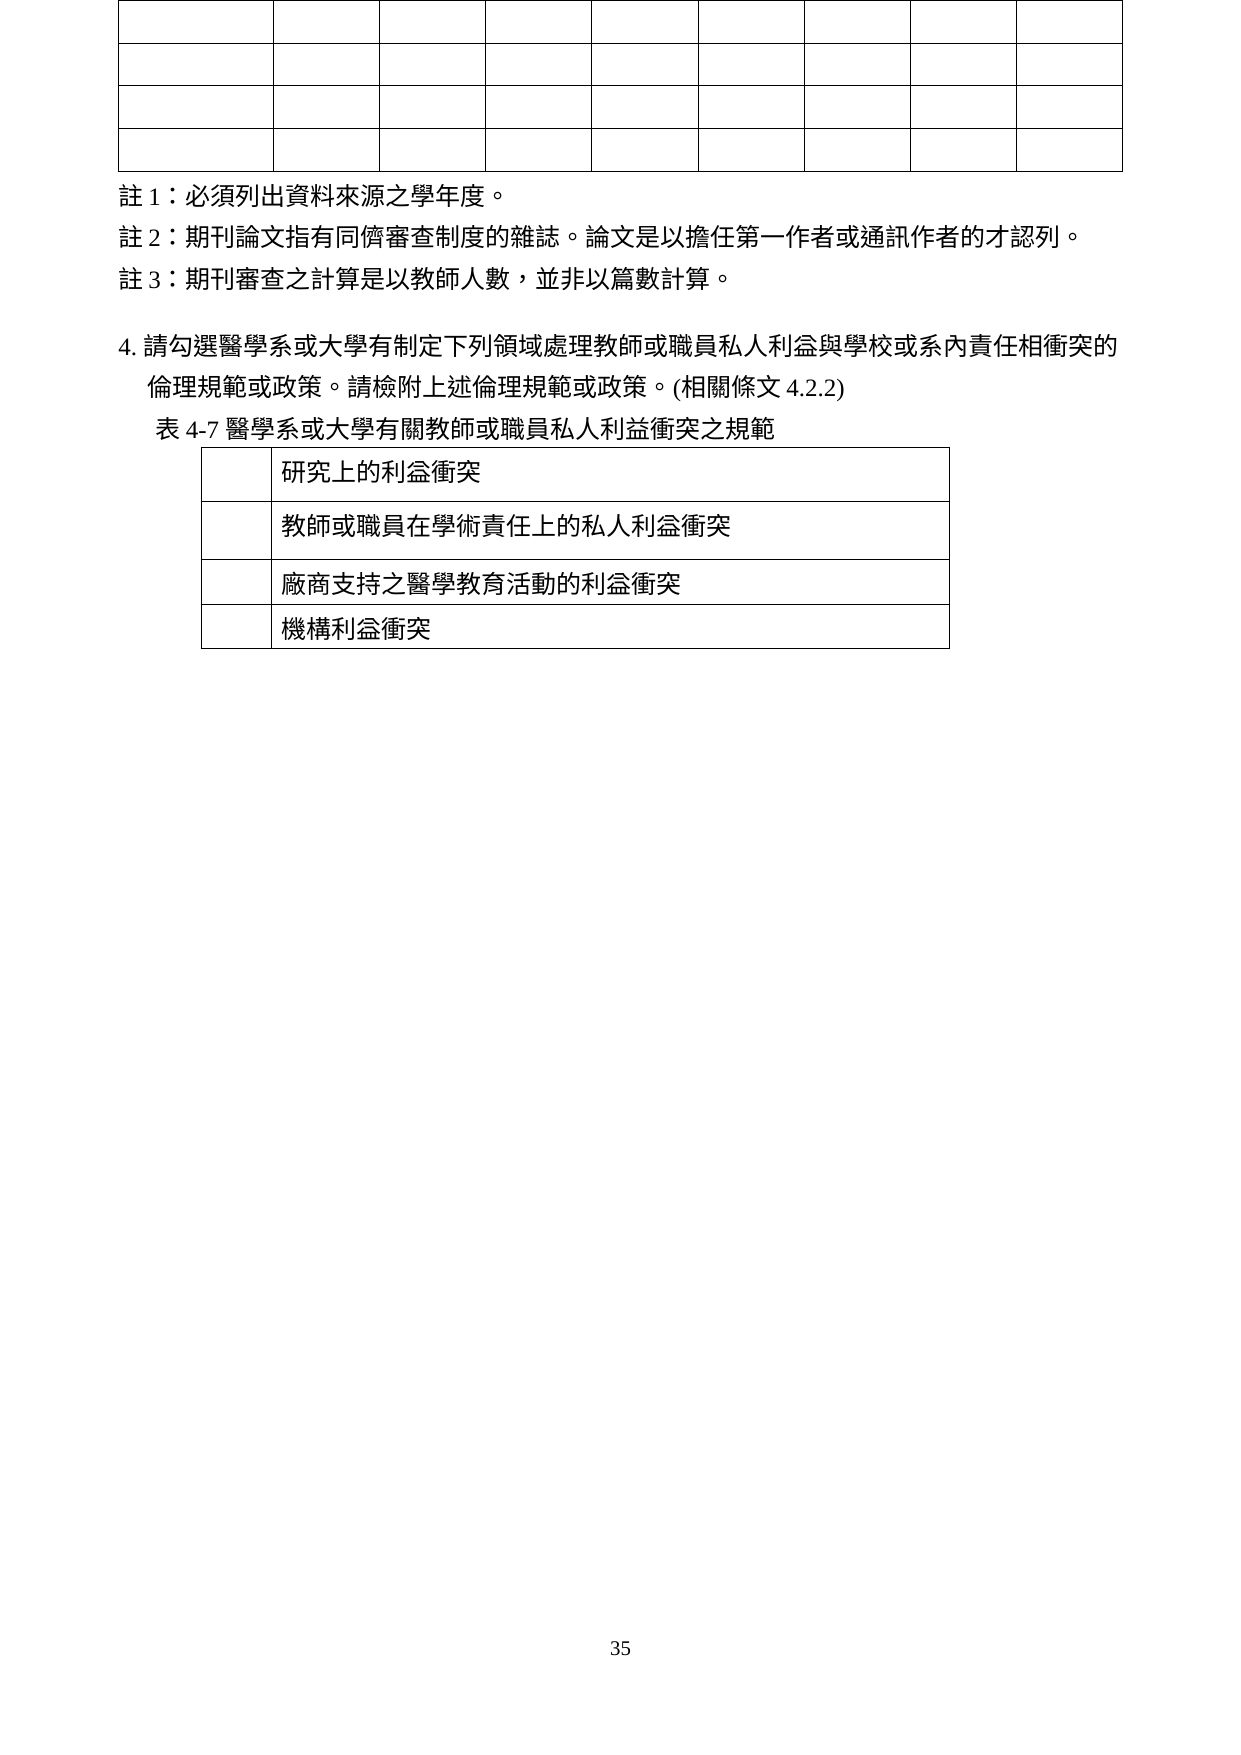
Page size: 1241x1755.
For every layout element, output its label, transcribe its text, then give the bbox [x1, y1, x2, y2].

table_cell [699, 44, 804, 85]
table_cell [380, 129, 485, 171]
text 4. 請勾選醫學系或大學有制定下列領域處理教師或職員私人利益與學校或系內責任相衝突的倫理規範或政策。請檢附上述倫理規範或政策。(相關條文4.2.2) [118, 322, 1122, 405]
table_cell [805, 86, 910, 128]
table_cell [202, 560, 271, 604]
table_cell [592, 129, 698, 171]
table_cell [592, 86, 698, 128]
table_cell [486, 1, 591, 43]
table_cell [592, 1, 698, 43]
text 註2：期刊論文指有同儕審查制度的雜誌。論文是以擔任第一作者或通訊作者的才認列。 [118, 213, 1122, 255]
table_cell 教師或職員在學術責任上的私人利益衝突 [272, 502, 949, 559]
table_cell [380, 86, 485, 128]
table_cell [805, 1, 910, 43]
table_cell [486, 86, 591, 128]
table_cell [699, 1, 804, 43]
table_cell [592, 44, 698, 85]
table_cell [805, 44, 910, 85]
table_cell [1017, 1, 1122, 43]
table_cell [274, 129, 379, 171]
table_cell [911, 86, 1016, 128]
table_header [202, 448, 271, 501]
table_cell [1017, 129, 1122, 171]
text 表4-7 醫學系或大學有關教師或職員私人利益衝突之規範 [118, 405, 1122, 447]
table_cell [202, 502, 271, 559]
table_cell [486, 44, 591, 85]
table_cell [380, 1, 485, 43]
table_cell [274, 1, 379, 43]
table_cell [1017, 86, 1122, 128]
table_cell [911, 129, 1016, 171]
table_cell 廠商支持之醫學教育活動的利益衝突 [272, 560, 949, 604]
text 註1：必須列出資料來源之學年度。 [118, 172, 1122, 213]
table_cell [699, 129, 804, 171]
table_cell [119, 44, 273, 85]
table_cell [1017, 44, 1122, 85]
table_cell [486, 129, 591, 171]
table_cell [805, 129, 910, 171]
table_cell [119, 86, 273, 128]
table_cell [911, 1, 1016, 43]
table_cell 機構利益衝突 [272, 605, 949, 648]
table_cell [119, 1, 273, 43]
table_cell [274, 44, 379, 85]
table_cell [119, 129, 273, 171]
table_cell [274, 86, 379, 128]
text 註3：期刊審查之計算是以教師人數，並非以篇數計算。 [118, 255, 1122, 297]
table_cell [699, 86, 804, 128]
table_header 研究上的利益衝突 [272, 448, 949, 501]
table_cell [202, 605, 271, 648]
table_cell [911, 44, 1016, 85]
table_cell [380, 44, 485, 85]
